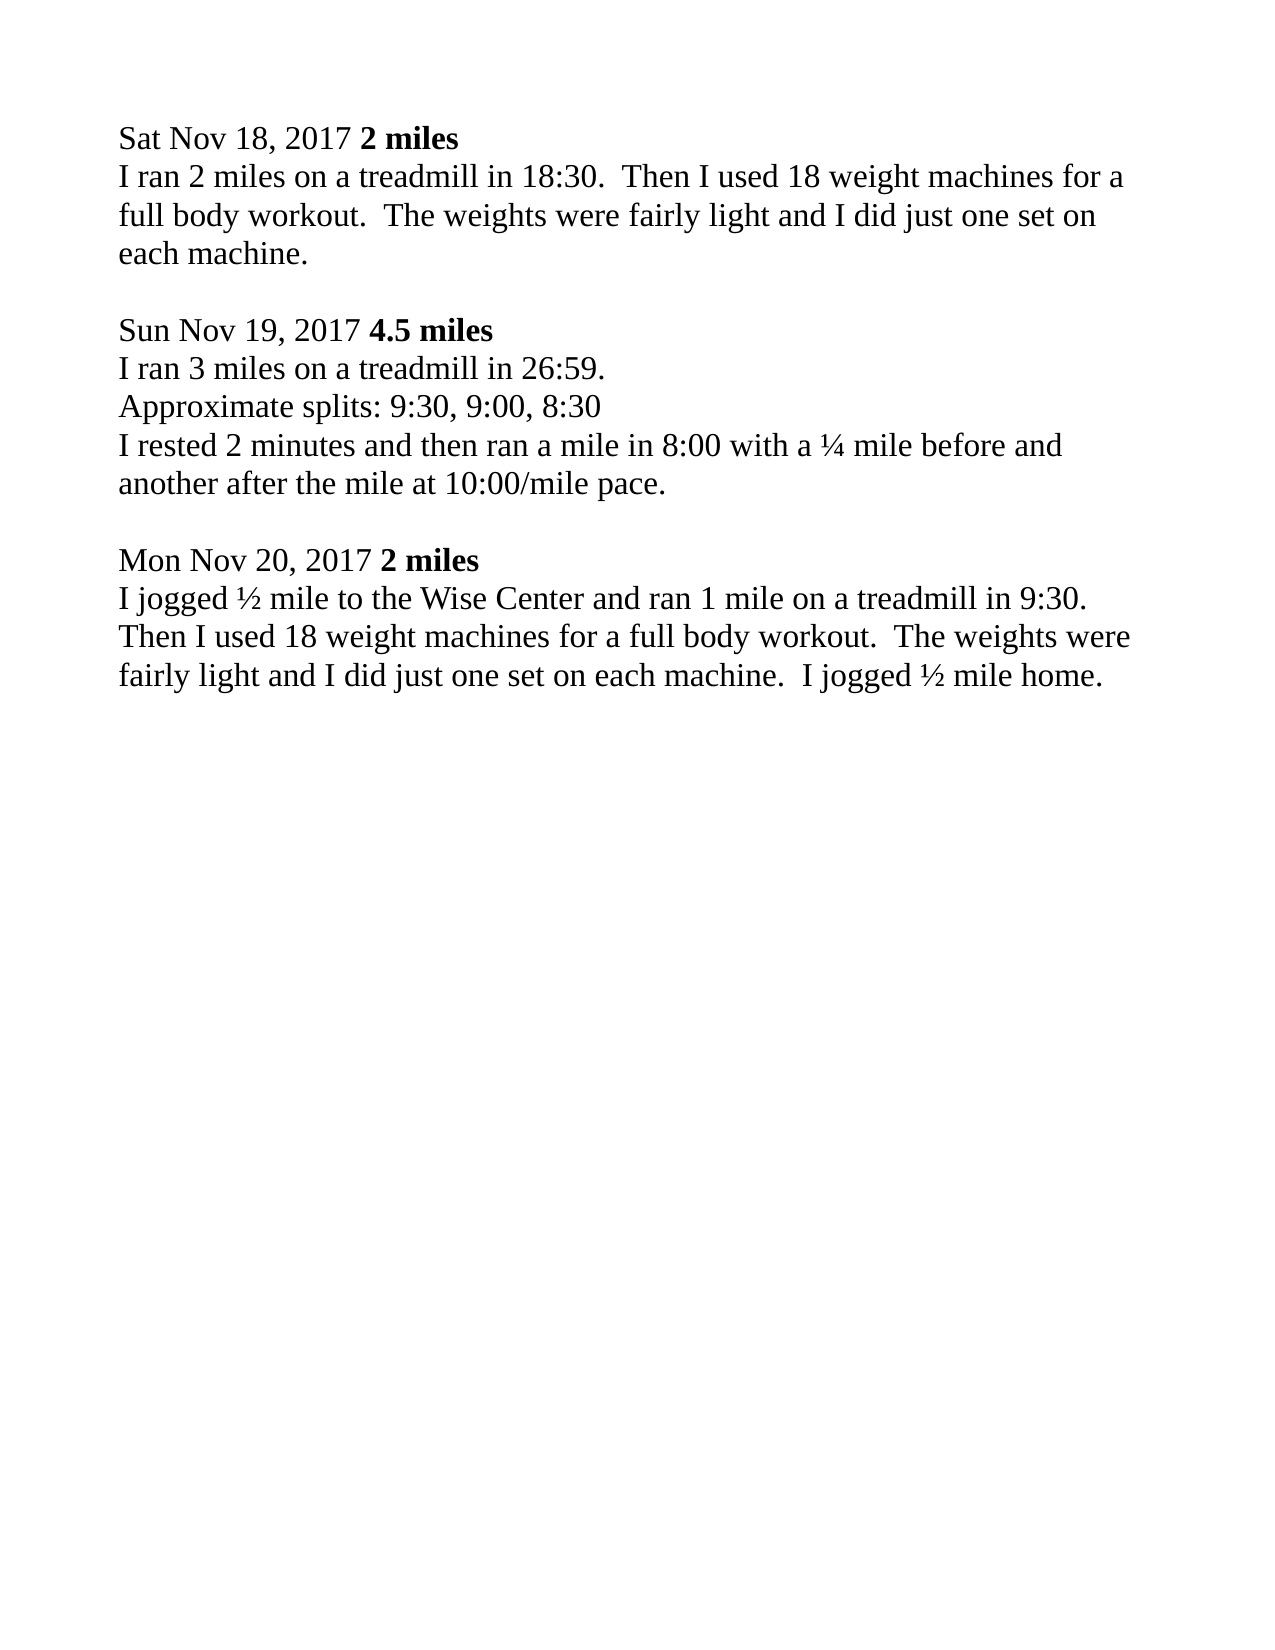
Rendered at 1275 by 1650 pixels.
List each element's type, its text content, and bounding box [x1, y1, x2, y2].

text I ran 3 miles on a treadmill in 26:59. [118, 348, 1161, 386]
text I jogged ½ mile to the Wise Center and ran 1 mile on a treadmill in 9:30. Then I used 18 weight machines for a full body workout. The weights were fairly light and I did just one set on each machine. I jogged ½ mile home. [118, 578, 1161, 693]
text Mon Nov 20, 2017 2 miles [118, 540, 1161, 578]
text I ran 2 miles on a treadmill in 18:30. Then I used 18 weight machines for a full body workout. The weights were fairly light and I did just one set on each machine. [118, 156, 1161, 271]
text Approximate splits: 9:30, 9:00, 8:30 [118, 386, 1161, 425]
text Sun Nov 19, 2017 4.5 miles [118, 310, 1161, 348]
text Sat Nov 18, 2017 2 miles [118, 118, 1161, 156]
text I rested 2 minutes and then ran a mile in 8:00 with a ¼ mile before and another after the mile at 10:00/mile pace. [118, 425, 1161, 501]
